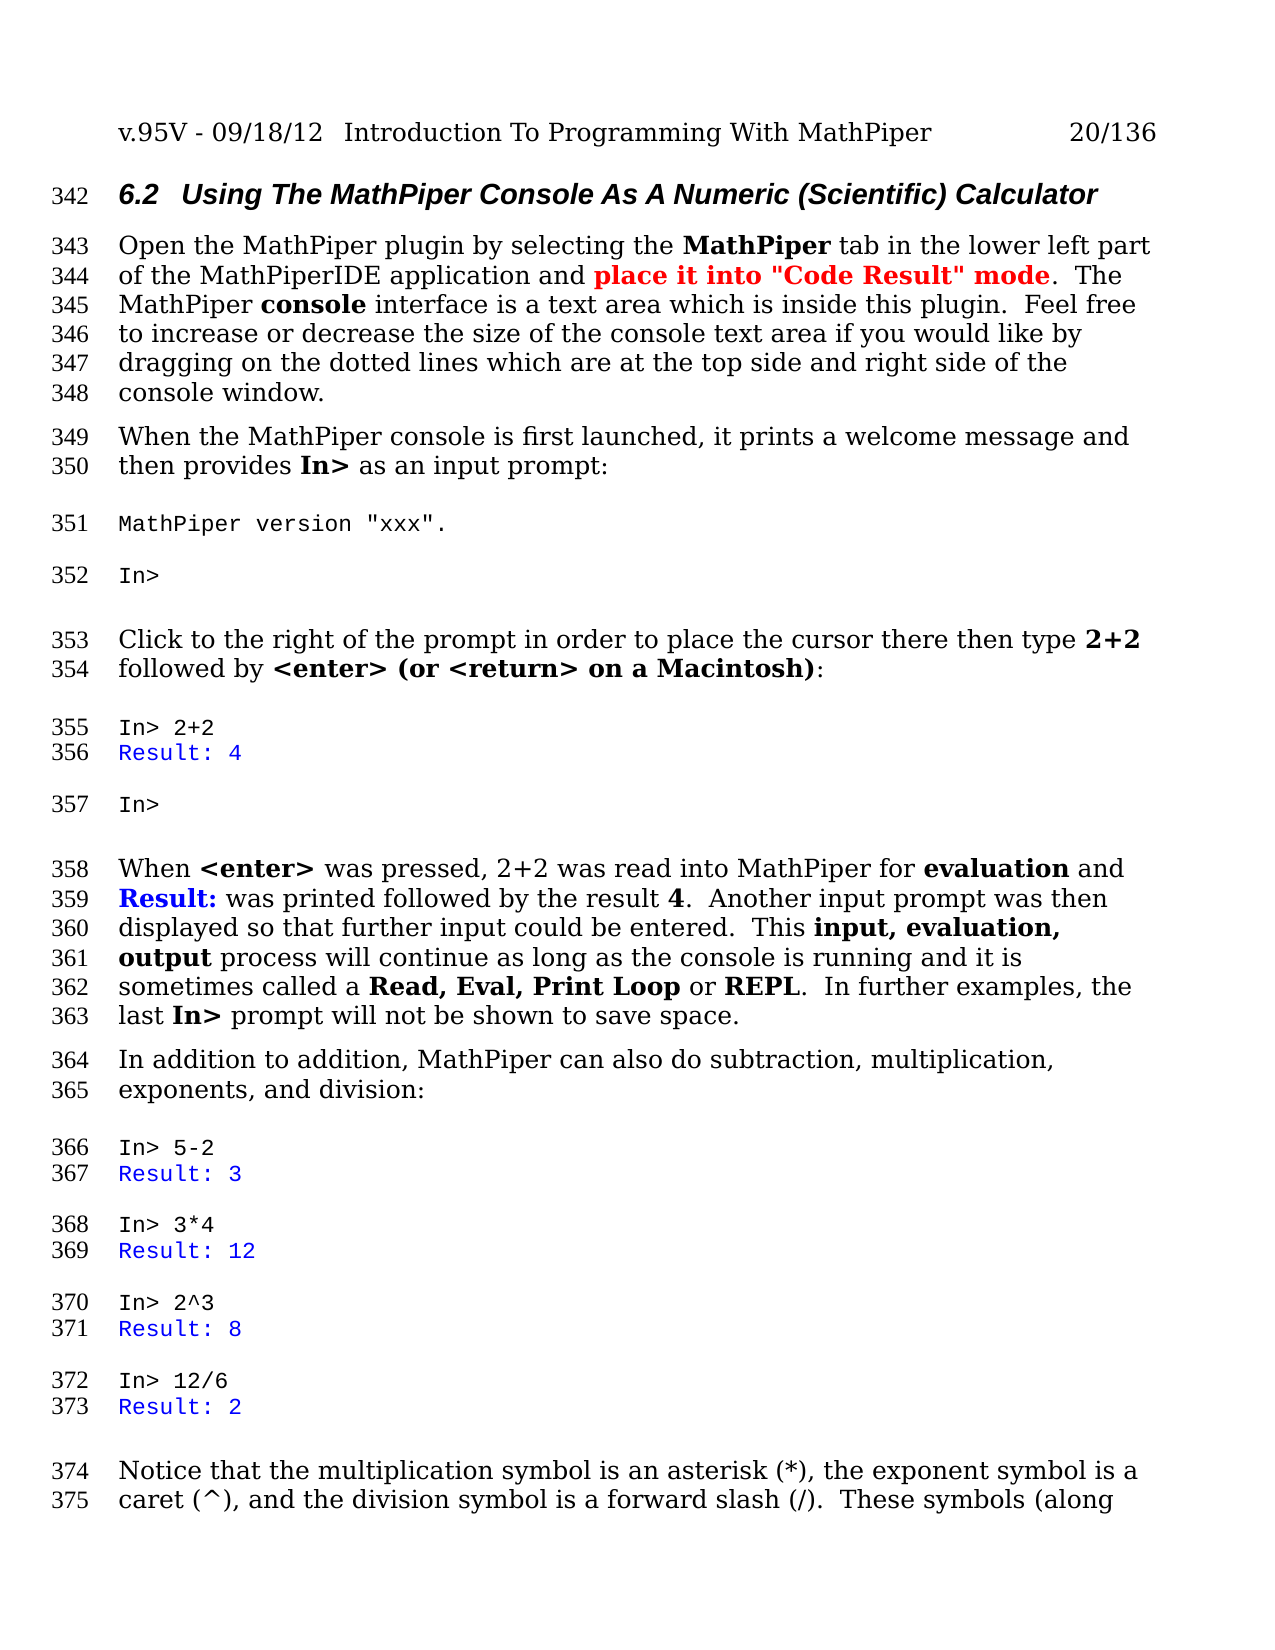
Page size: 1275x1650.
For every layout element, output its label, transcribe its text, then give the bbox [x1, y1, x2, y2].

text In> [118, 794, 1157, 819]
text In> 2^3 [118, 1292, 1157, 1318]
text Result: 3 [118, 1162, 1157, 1188]
text When <enter> was pressed, 2+2 was read into MathPiper for evaluation and Result: was printed followed by the result 4. Another input prompt was then displayed so that further input could be entered. This input, evaluation, output process will continue as long as the console is running and it is sometimes called a Read, Eval, Print Loop or REPL. In further examples, the last In> prompt will not be shown to save space. [118, 854, 1157, 1031]
text MathPiper version "xxx". [118, 512, 1157, 538]
text Result: 2 [118, 1395, 1157, 1421]
text Result: 4 [118, 742, 1157, 768]
text In addition to addition, MathPiper can also do subtraction, multiplication, exponents, and division: [118, 1046, 1157, 1104]
text Result: 8 [118, 1318, 1157, 1343]
text In> 2+2 [118, 716, 1157, 742]
text Result: 12 [118, 1240, 1157, 1266]
text Click to the right of the prompt in order to place the cursor there then type 2+2 followed by <enter> (or <return> on a Macintosh): [118, 625, 1157, 684]
text When the MathPiper console is first launched, it prints a welcome message and then provides In> as an input prompt: [118, 422, 1157, 480]
text Open the MathPiper plugin by selecting the MathPiper tab in the lower left part of the MathPiperIDE application and place it into "Code Result" mode. The MathPiper console interface is a text area which is inside this plugin. Feel free to increase or decrease the size of the console text area if you would like by dragging on the dotted lines which are at the top side and right side of the console window. [118, 231, 1157, 407]
text In> 3*4 [118, 1214, 1157, 1240]
subtitle Using The MathPiper Console As A Numeric (Scientific) Calculator [118, 177, 1157, 210]
text In> 12/6 [118, 1369, 1157, 1395]
text In> 5-2 [118, 1136, 1157, 1162]
text Notice that the multiplication symbol is an asterisk (*), the exponent symbol is a caret (^), and the division symbol is a forward slash (/). These symbols (along [118, 1456, 1157, 1514]
text In> [118, 564, 1157, 590]
